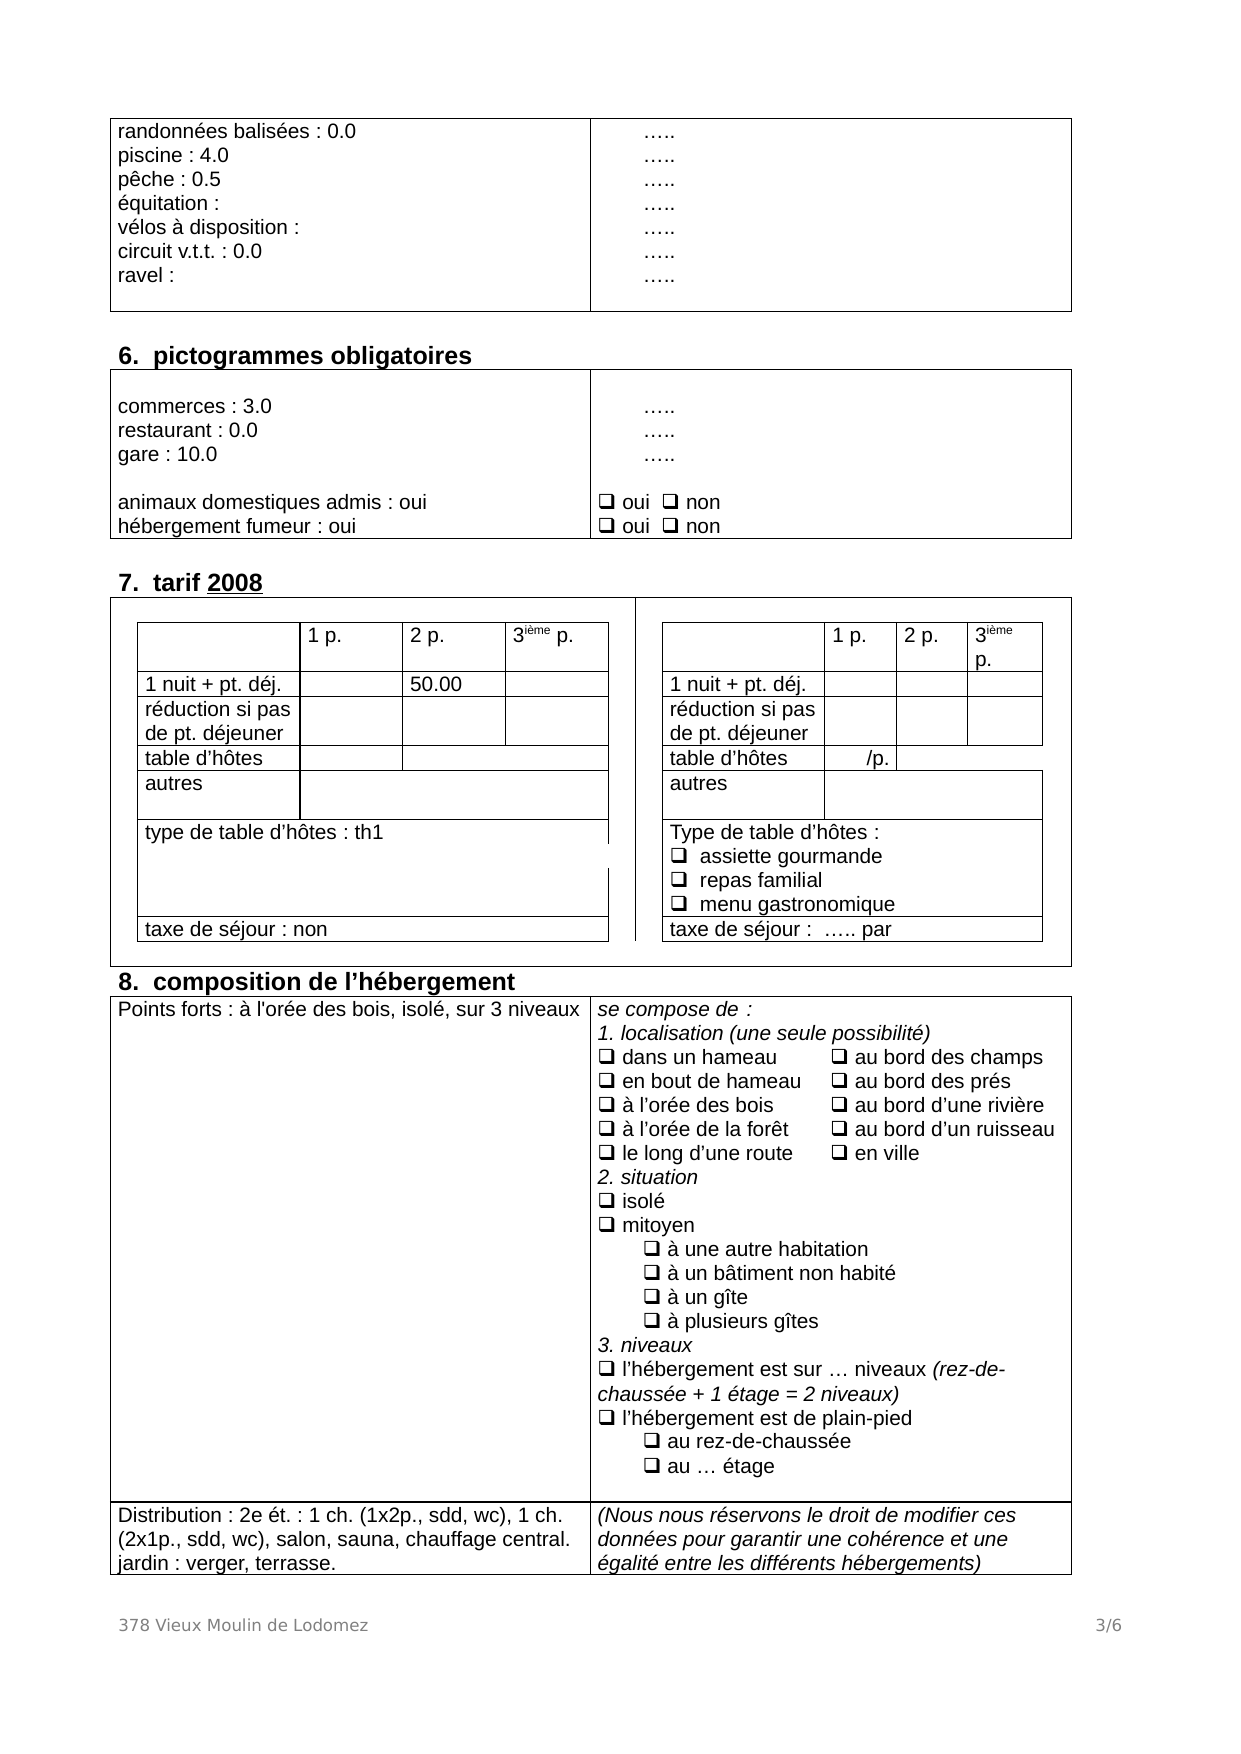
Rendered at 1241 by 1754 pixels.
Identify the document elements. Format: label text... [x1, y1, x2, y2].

table_cell type de table d’hôtes : th1 [138, 820, 608, 844]
table_cell [111, 696, 137, 745]
table_cell [138, 942, 300, 966]
table_cell autres [663, 771, 824, 819]
table_cell [636, 622, 662, 671]
table_cell 3ième p. [506, 623, 608, 671]
table_cell Type de table d’hôtes : [663, 820, 1042, 844]
text 7. tarif 2008 [118, 568, 1122, 597]
table_cell [663, 623, 824, 671]
table_cell [138, 623, 299, 671]
table_cell [301, 672, 402, 696]
table_cell [138, 844, 608, 916]
table_cell [662, 942, 825, 966]
table_header [662, 598, 825, 622]
table_cell [825, 672, 896, 696]
table_header se compose de : 1. localisation (une seule possibilité)  dans un hameau  au bord des champs  en bout de hameau  au bord des prés  à l’orée des bois  au bord d’une rivière  à l’orée de la forêt  au bord d’un ruisseau  le long d’une route  en ville 2. situation  isolé  mitoyen  à une autre habitation  à un bâtiment non habité  à un gîte  à plusieurs gîtes 3. niveaux  l’hébergement est sur … niveaux (rez-de-chaussée + 1 étage = 2 niveaux)  l’hébergement est de plain-pied  au rez-de-chaussée  au … étage [591, 997, 1071, 1501]
table_cell [968, 942, 1043, 966]
table_cell [609, 868, 635, 892]
table_cell [636, 868, 662, 892]
table_cell (Nous nous réservons le droit de modifier ces données pour garantir une cohérence et une égalité entre les différents hébergements) [591, 1503, 1071, 1574]
table_cell [111, 916, 137, 941]
table_cell réduction si pas de pt. déjeuner [663, 697, 824, 745]
table_cell Distribution : 2e ét. : 1 ch. (1x2p., sdd, wc), 1 ch. (2x1p., sdd, wc), salon, sauna, chauffage central. jardin : verger, terrasse. [111, 1503, 590, 1574]
table_cell [111, 622, 137, 671]
table_cell [1043, 745, 1071, 770]
table_header ….. ….. …..  oui  non  oui  non [591, 370, 1071, 538]
table_cell [897, 672, 967, 696]
table_cell [1043, 671, 1071, 696]
table_header [897, 598, 967, 622]
text 6. pictogrammes obligatoires [118, 341, 1122, 369]
table_header Points forts : à l'orée des bois, isolé, sur 3 niveaux [111, 997, 590, 1501]
table_header [111, 844, 137, 868]
table_header [608, 844, 635, 868]
table_cell [825, 697, 896, 745]
table_cell [636, 892, 662, 916]
table_cell [636, 745, 662, 770]
table_cell 2 p. [897, 623, 967, 671]
table_cell [636, 671, 662, 696]
table_cell /p. [825, 746, 896, 770]
table_header [403, 598, 505, 622]
table_cell 2 p. [403, 623, 505, 671]
table_cell [609, 671, 635, 696]
table_cell [111, 941, 137, 966]
table_header  assiette gourmande [663, 844, 1042, 868]
table_cell [1043, 941, 1071, 966]
table_cell autres [138, 771, 299, 819]
table_cell [608, 941, 635, 966]
table_cell [1043, 819, 1071, 844]
table_cell [301, 746, 402, 770]
table_cell [111, 892, 137, 916]
table_header [825, 598, 897, 622]
table_cell [897, 697, 967, 745]
table_cell [111, 819, 137, 844]
table_header [1043, 598, 1071, 622]
table_cell [636, 696, 662, 745]
table_header [968, 598, 1043, 622]
table_cell [111, 745, 137, 770]
table_cell [403, 697, 505, 745]
table_cell [505, 942, 608, 966]
table_cell [968, 672, 1042, 696]
table_cell [636, 916, 662, 941]
text 8. composition de l’hébergement [118, 967, 1122, 996]
table_cell [825, 771, 1042, 819]
table_cell réduction si pas de pt. déjeuner [138, 697, 299, 745]
table_cell [609, 696, 635, 745]
table_cell [403, 746, 505, 770]
table_cell [609, 819, 635, 844]
table_cell [968, 697, 1042, 745]
table_cell [111, 671, 137, 696]
table_cell [301, 771, 608, 819]
table_cell [1043, 868, 1071, 892]
table_cell [609, 745, 635, 770]
table_cell [609, 622, 635, 671]
table_cell [1043, 696, 1071, 745]
table_cell [1043, 622, 1071, 671]
table_cell 1 nuit + pt. déj. [138, 672, 299, 696]
table_cell [609, 916, 635, 941]
table_cell taxe de séjour : non [138, 917, 608, 941]
table_cell [609, 770, 635, 819]
table_cell [506, 672, 608, 696]
table_cell 1 nuit + pt. déj. [663, 672, 824, 696]
table_header commerces : 3.0 restaurant : 0.0 gare : 10.0 animaux domestiques admis : oui hébergement fumeur : oui [111, 370, 590, 538]
table_cell [111, 868, 137, 892]
table_cell [968, 746, 1043, 770]
table_cell [506, 697, 608, 745]
table_cell [1043, 916, 1071, 941]
table_cell taxe de séjour : ….. par [663, 917, 1042, 941]
table_cell [300, 942, 403, 966]
table_cell [825, 942, 897, 966]
table_cell 1 p. [301, 623, 402, 671]
table_cell [897, 746, 967, 770]
table_header [1043, 844, 1071, 868]
table_header ….. ….. ….. ….. ….. ….. ….. [591, 119, 1071, 311]
table_header [300, 598, 403, 622]
table_cell [301, 697, 402, 745]
table_cell [1043, 770, 1071, 819]
table_cell [505, 746, 608, 770]
table_cell [635, 941, 662, 966]
table_header randonnées balisées : 0.0 piscine : 4.0 pêche : 0.5 équitation : vélos à disposition : circuit v.t.t. : 0.0 ravel : [111, 119, 590, 311]
table_header [636, 598, 662, 622]
table_header [636, 844, 662, 868]
table_cell table d’hôtes [138, 746, 299, 770]
table_cell [1043, 892, 1071, 916]
table_cell table d’hôtes [663, 746, 824, 770]
table_cell  menu gastronomique [663, 892, 1042, 916]
table_cell 3ième p. [968, 623, 1042, 671]
table_cell [636, 770, 662, 819]
table_cell [403, 942, 505, 966]
table_header [138, 598, 300, 622]
table_cell 50.00 [403, 672, 505, 696]
table_header [111, 598, 137, 622]
table_header [505, 598, 608, 622]
table_cell [111, 770, 137, 819]
table_cell [636, 819, 662, 844]
table_cell 1 p. [825, 623, 896, 671]
table_cell [897, 942, 967, 966]
table_header [608, 598, 635, 622]
table_cell  repas familial [663, 868, 1042, 892]
table_cell [609, 892, 635, 916]
